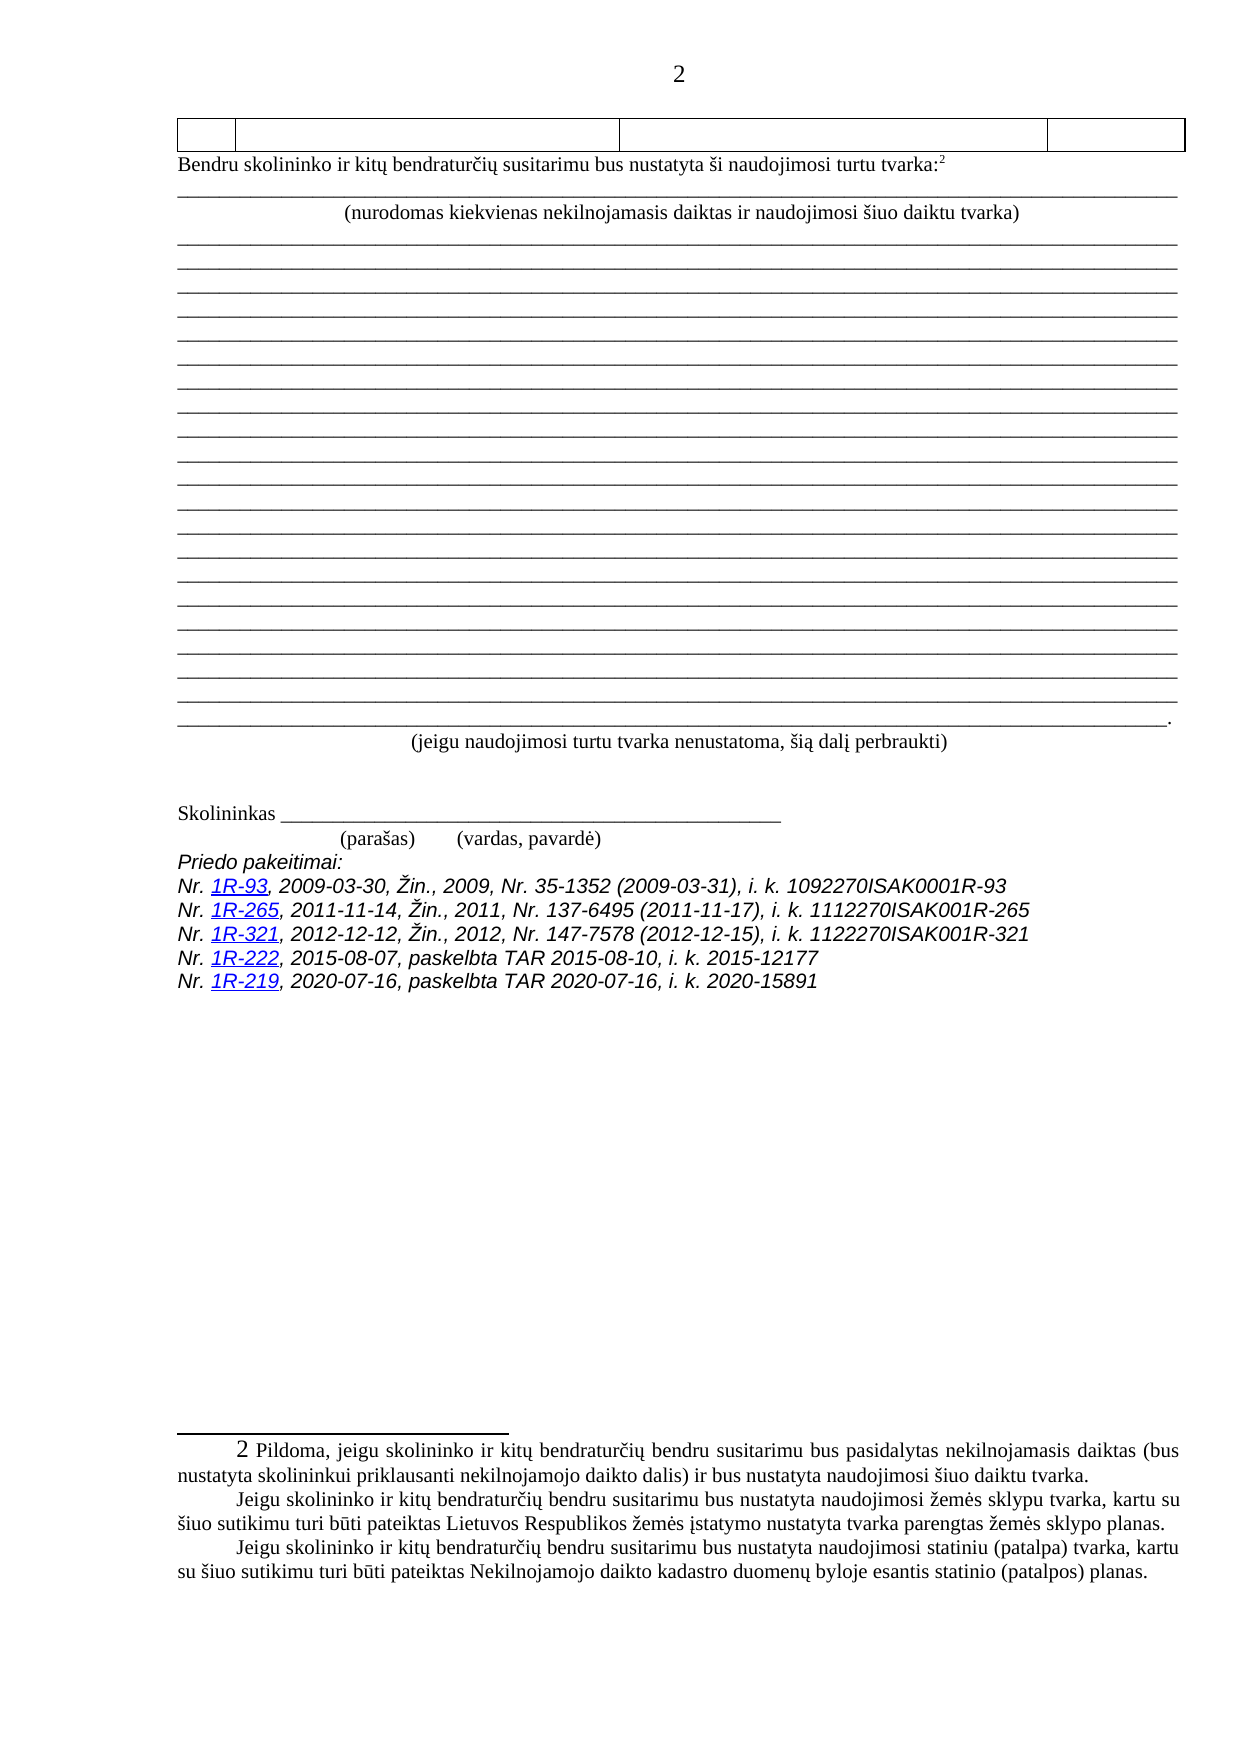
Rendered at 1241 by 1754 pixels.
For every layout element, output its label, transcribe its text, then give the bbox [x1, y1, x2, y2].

text ________________________________________________________________________________________________ [177, 368, 1181, 392]
table_cell [1048, 119, 1184, 151]
text ________________________________________________________________________________________________ [177, 248, 1181, 272]
text ________________________________________________________________________________________________ [177, 296, 1181, 320]
table_cell [620, 119, 1047, 151]
text Nr. 1R-265, 2011-11-14, Žin., 2011, Nr. 137-6495 (2011-11-17), i. k. 1112270ISAK001R-265 [177, 897, 1181, 921]
text (parašas) (vardas, pavardė) [340, 825, 1181, 849]
table_cell [236, 119, 619, 151]
text Skolininkas ________________________________________________ [177, 801, 1181, 825]
text ________________________________________________________________________________________________ [177, 609, 1181, 633]
text ________________________________________________________________________________________________ [177, 392, 1181, 416]
text ________________________________________________________________________________________________ [177, 344, 1181, 368]
text ________________________________________________________________________________________________ [177, 681, 1181, 705]
text ________________________________________________________________________________________________ [177, 440, 1181, 464]
text ________________________________________________________________________________________________ [177, 464, 1181, 488]
text _______________________________________________________________________________________________. [177, 705, 1181, 729]
text ________________________________________________________________________________________________ [177, 513, 1181, 537]
text Priedo pakeitimai: [177, 849, 1181, 873]
text ________________________________________________________________________________________________ [177, 416, 1181, 440]
text Nr. 1R-93, 2009-03-30, Žin., 2009, Nr. 35-1352 (2009-03-31), i. k. 1092270ISAK0001R-93 [177, 873, 1181, 897]
text ________________________________________________________________________________________________ [177, 488, 1181, 513]
text ________________________________________________________________________________________________ [177, 561, 1181, 585]
text ________________________________________________________________________________________________ [177, 176, 1181, 200]
text Jeigu skolininko ir kitų bendraturčių bendru susitarimu bus nustatyta naudojimosi žemės sklypu tvarka, kartu su šiuo sutikimu turi būti pateiktas Lietuvos Respublikos žemės įstatymo nustatyta tvarka parengtas žemės sklypo planas. [177, 1487, 1181, 1535]
text Jeigu skolininko ir kitų bendraturčių bendru susitarimu bus nustatyta naudojimosi statiniu (patalpa) tvarka, kartu su šiuo sutikimu turi būti pateiktas Nekilnojamojo daikto kadastro duomenų byloje esantis statinio (patalpos) planas. [177, 1535, 1181, 1583]
text ________________________________________________________________________________________________ [177, 537, 1181, 561]
text Nr. 1R-222, 2015-08-07, paskelbta TAR 2015-08-10, i. k. 2015-12177 [177, 945, 1181, 969]
text Bendru skolininko ir kitų bendraturčių susitarimu bus nustatyta ši naudojimosi turtu tvarka: [177, 152, 1181, 176]
text Nr. 1R-219, 2020-07-16, paskelbta TAR 2020-07-16, i. k. 2020-15891 [177, 969, 1181, 993]
table_cell [178, 119, 235, 151]
text ________________________________________________________________________________________________ [177, 320, 1181, 344]
text Nr. 1R-321, 2012-12-12, Žin., 2012, Nr. 147-7578 (2012-12-15), i. k. 1122270ISAK001R-321 [177, 921, 1181, 945]
text ________________________________________________________________________________________________ [177, 633, 1181, 657]
text Pildoma, jeigu skolininko ir kitų bendraturčių bendru susitarimu bus pasidalytas nekilnojamasis daiktas (bus nustatyta skolininkui priklausanti nekilnojamojo daikto dalis) ir bus nustatyta naudojimosi šiuo daiktu tvarka. [177, 1434, 1181, 1487]
text ________________________________________________________________________________________________ [177, 224, 1181, 248]
text (nurodomas kiekvienas nekilnojamasis daiktas ir naudojimosi šiuo daiktu tvarka) [177, 200, 1181, 224]
text ________________________________________________________________________________________________ [177, 585, 1181, 609]
text ________________________________________________________________________________________________ [177, 272, 1181, 296]
text (jeigu naudojimosi turtu tvarka nenustatoma, šią dalį perbraukti) [177, 729, 1181, 753]
text ________________________________________________________________________________________________ [177, 657, 1181, 681]
